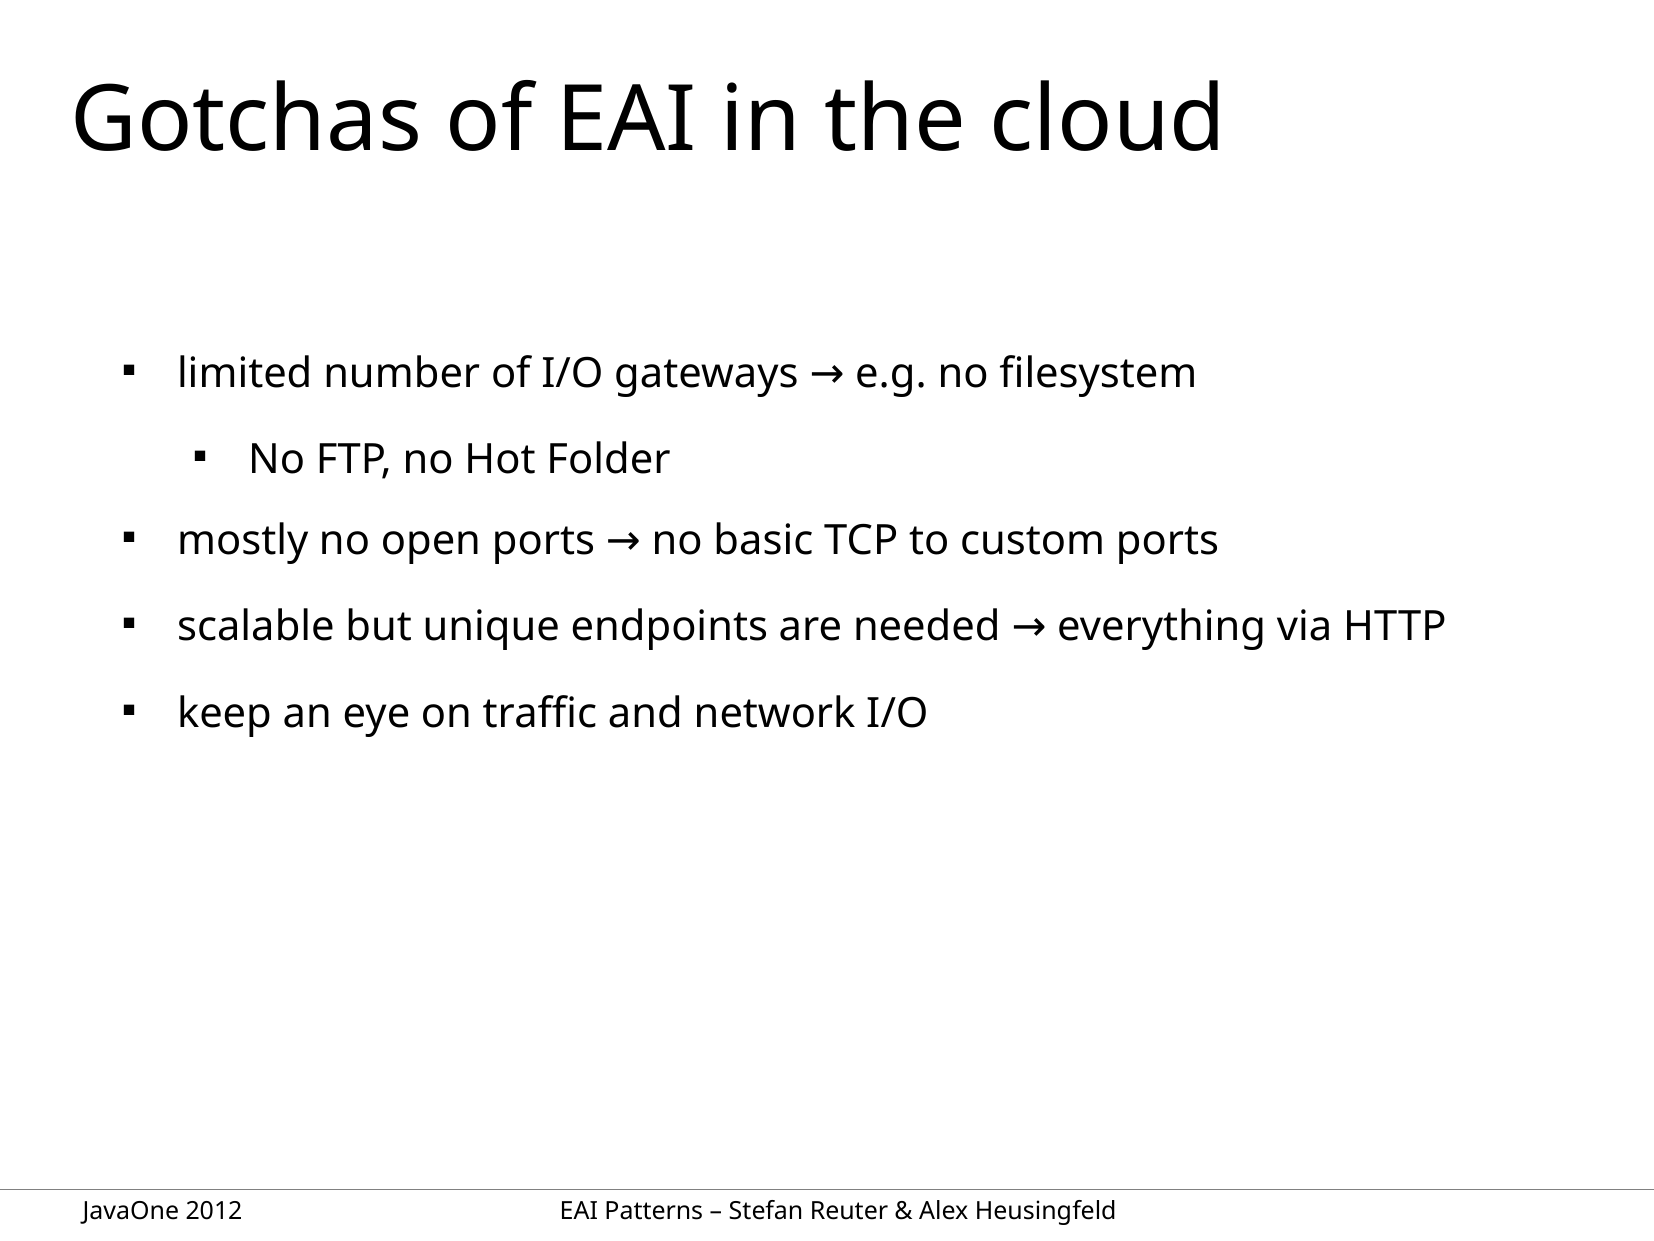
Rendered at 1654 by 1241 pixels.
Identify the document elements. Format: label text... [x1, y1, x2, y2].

list limited number of I/O gateways → e.g. no filesystem No FTP, no Hot Folder mostly no open ports → no basic TCP to custom ports scalable but unique endpoints are needed → everything via HTTP keep an eye on traffic and network I/O [106, 342, 1538, 1062]
title Gotchas of EAI in the cloud [70, 23, 1583, 208]
